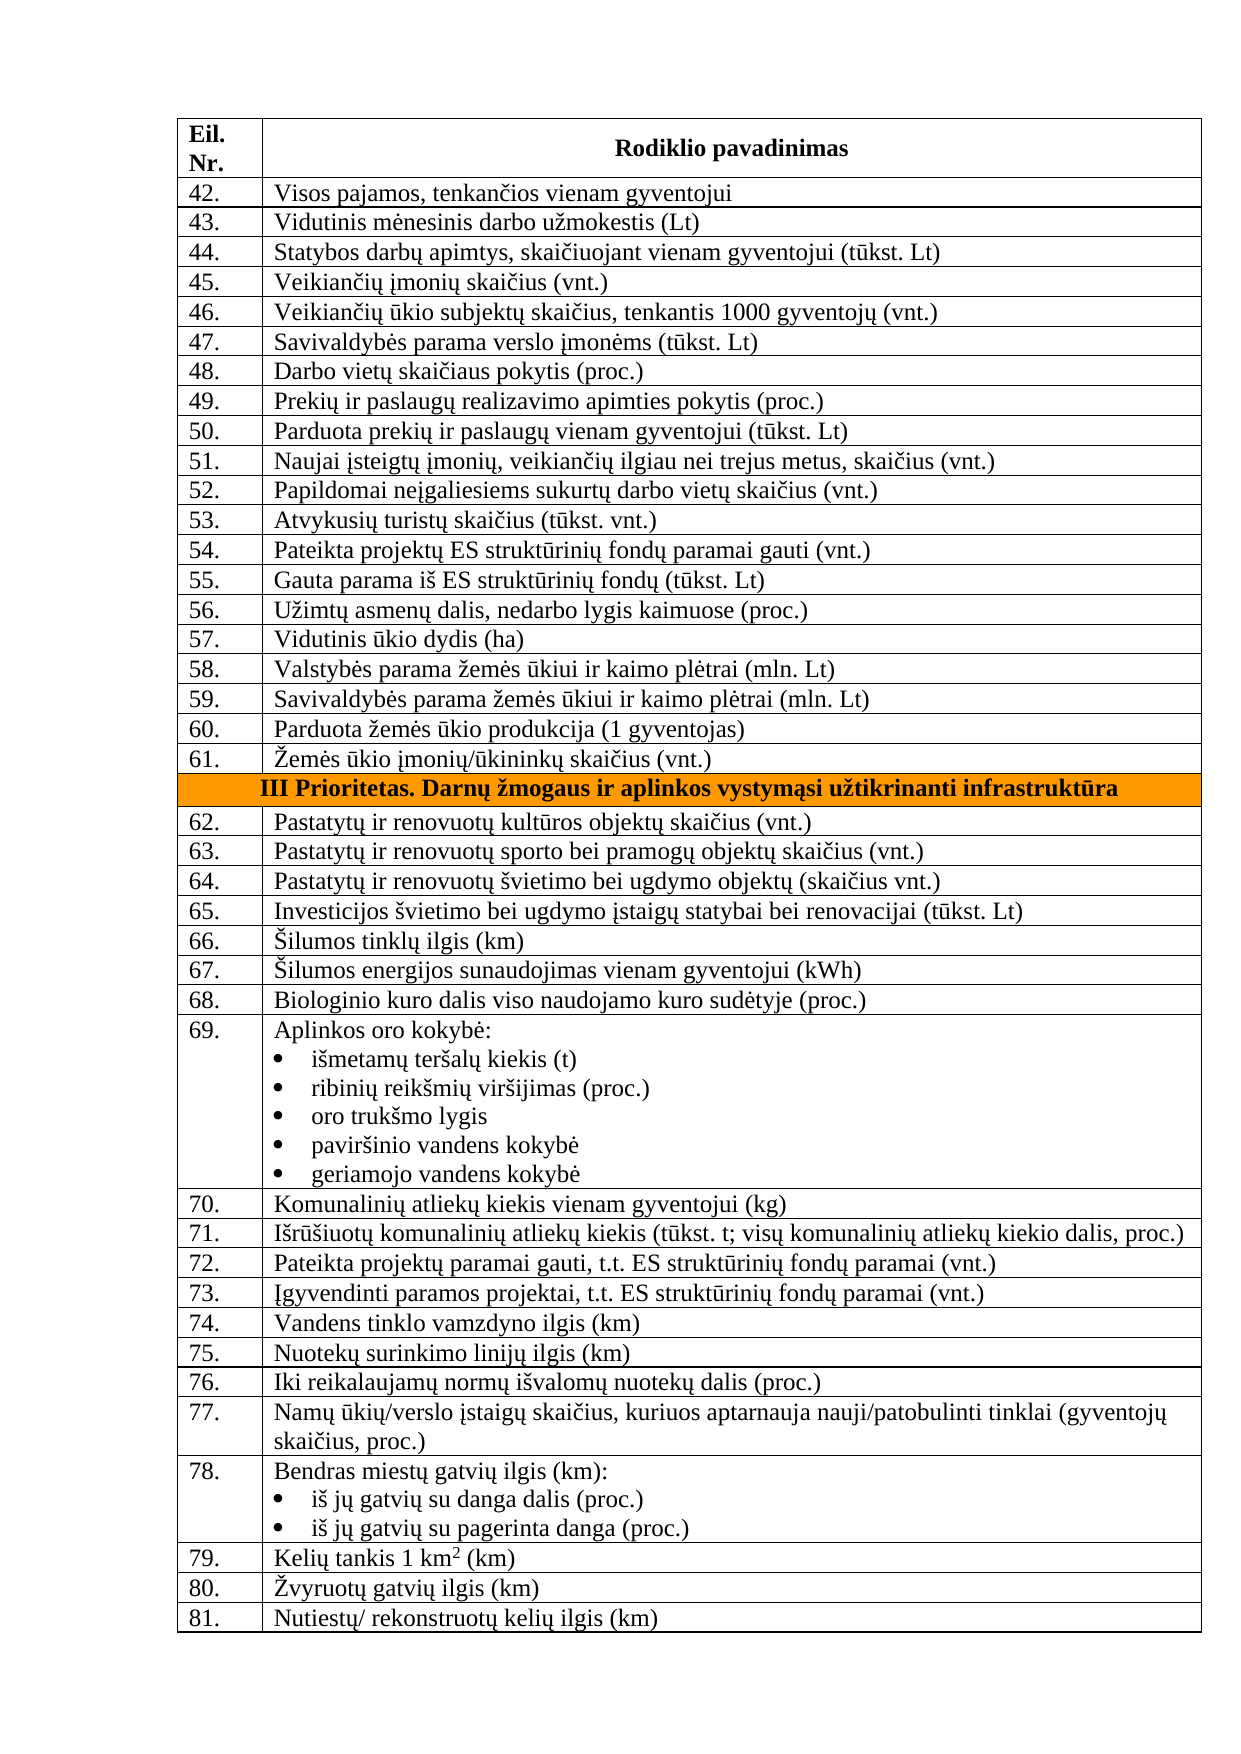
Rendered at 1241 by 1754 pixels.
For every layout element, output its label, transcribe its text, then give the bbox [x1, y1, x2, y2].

table_cell Pateikta projektų ES struktūrinių fondų paramai gauti (vnt.) [263, 535, 1201, 564]
table_cell 55. [178, 565, 262, 594]
table_cell Įgyvendinti paramos projektai, t.t. ES struktūrinių fondų paramai (vnt.) [263, 1278, 1201, 1307]
table_cell Visos pajamos, tenkančios vienam gyventojui [263, 178, 1201, 206]
table_cell 66. [178, 926, 262, 954]
table_cell Aplinkos oro kokybė:  išmetamų teršalų kiekis (t)  ribinių reikšmių viršijimas (proc.)  oro trukšmo lygis  paviršinio vandens kokybė  geriamojo vandens kokybė [263, 1015, 1201, 1188]
table_cell Bendras miestų gatvių ilgis (km):  iš jų gatvių su danga dalis (proc.)  iš jų gatvių su pagerinta danga (proc.) [263, 1456, 1201, 1542]
table_cell 42. [178, 178, 262, 206]
table_cell 73. [178, 1278, 262, 1307]
table_cell Savivaldybės parama žemės ūkiui ir kaimo plėtrai (mln. Lt) [263, 684, 1201, 713]
table_cell 78. [178, 1456, 262, 1542]
table_cell 74. [178, 1308, 262, 1337]
table_cell 45. [178, 267, 262, 296]
table_cell Vidutinis mėnesinis darbo užmokestis (Lt) [263, 208, 1201, 236]
table_cell Kelių tankis 1 km2 (km) [263, 1543, 1201, 1572]
table_cell 51. [178, 446, 262, 474]
table_cell Parduota prekių ir paslaugų vienam gyventojui (tūkst. Lt) [263, 416, 1201, 445]
table_cell Vidutinis ūkio dydis (ha) [263, 625, 1201, 653]
table_cell Parduota žemės ūkio produkcija (1 gyventojas) [263, 714, 1201, 743]
table_cell 68. [178, 985, 262, 1014]
table_cell Savivaldybės parama verslo įmonėms (tūkst. Lt) [263, 327, 1201, 355]
table_cell Pateikta projektų paramai gauti, t.t. ES struktūrinių fondų paramai (vnt.) [263, 1248, 1201, 1277]
table_cell Veikiančių ūkio subjektų skaičius, tenkantis 1000 gyventojų (vnt.) [263, 297, 1201, 326]
table_cell Užimtų asmenų dalis, nedarbo lygis kaimuose (proc.) [263, 595, 1201, 623]
table_cell 50. [178, 416, 262, 445]
table_cell 46. [178, 297, 262, 326]
table_cell 61. [178, 744, 262, 772]
table_cell 75. [178, 1338, 262, 1366]
table_cell Naujai įsteigtų įmonių, veikiančių ilgiau nei trejus metus, skaičius (vnt.) [263, 446, 1201, 474]
table_cell 47. [178, 327, 262, 355]
table_cell Biologinio kuro dalis viso naudojamo kuro sudėtyje (proc.) [263, 985, 1201, 1014]
table_cell Papildomai neįgaliesiems sukurtų darbo vietų skaičius (vnt.) [263, 476, 1201, 504]
table_cell 69. [178, 1015, 262, 1188]
table_cell Komunalinių atliekų kiekis vienam gyventojui (kg) [263, 1189, 1201, 1217]
table_cell Valstybės parama žemės ūkiui ir kaimo plėtrai (mln. Lt) [263, 654, 1201, 683]
table_cell 71. [178, 1219, 262, 1247]
table_cell 43. [178, 208, 262, 236]
table_cell 57. [178, 625, 262, 653]
table_cell Išrūšiuotų komunalinių atliekų kiekis (tūkst. t; visų komunalinių atliekų kiekio dalis, proc.) [263, 1219, 1201, 1247]
table_cell Žemės ūkio įmonių/ūkininkų skaičius (vnt.) [263, 744, 1201, 772]
table_cell Pastatytų ir renovuotų kultūros objektų skaičius (vnt.) [263, 807, 1201, 835]
table_cell Vandens tinklo vamzdyno ilgis (km) [263, 1308, 1201, 1337]
table_cell Veikiančių įmonių skaičius (vnt.) [263, 267, 1201, 296]
table_cell Šilumos energijos sunaudojimas vienam gyventojui (kWh) [263, 956, 1201, 984]
table_cell 59. [178, 684, 262, 713]
table_cell 48. [178, 356, 262, 385]
table_cell III Prioritetas. Darnų žmogaus ir aplinkos vystymąsi užtikrinanti infrastruktūra [178, 774, 1201, 806]
table_cell Iki reikalaujamų normų išvalomų nuotekų dalis (proc.) [263, 1368, 1201, 1396]
table_cell Namų ūkių/verslo įstaigų skaičius, kuriuos aptarnauja nauji/patobulinti tinklai (gyventojų skaičius, proc.) [263, 1397, 1201, 1455]
table_cell Pastatytų ir renovuotų švietimo bei ugdymo objektų (skaičius vnt.) [263, 866, 1201, 895]
table_cell 79. [178, 1543, 262, 1572]
table_cell 63. [178, 836, 262, 865]
table_cell 54. [178, 535, 262, 564]
table_cell Prekių ir paslaugų realizavimo apimties pokytis (proc.) [263, 386, 1201, 415]
table_cell 56. [178, 595, 262, 623]
table_cell 80. [178, 1573, 262, 1602]
table_cell 58. [178, 654, 262, 683]
table_cell Nutiestų/ rekonstruotų kelių ilgis (km) [263, 1603, 1201, 1631]
table_cell Investicijos švietimo bei ugdymo įstaigų statybai bei renovacijai (tūkst. Lt) [263, 896, 1201, 925]
table_cell 81. [178, 1603, 262, 1631]
table_cell 65. [178, 896, 262, 925]
table_cell Darbo vietų skaičiaus pokytis (proc.) [263, 356, 1201, 385]
table_cell 49. [178, 386, 262, 415]
table_cell 64. [178, 866, 262, 895]
table_header Eil. Nr. [178, 119, 262, 177]
table_cell 52. [178, 476, 262, 504]
table_cell 76. [178, 1368, 262, 1396]
table_cell 70. [178, 1189, 262, 1217]
table_cell 44. [178, 237, 262, 266]
table_cell 77. [178, 1397, 262, 1455]
table_cell Žvyruotų gatvių ilgis (km) [263, 1573, 1201, 1602]
table_header Rodiklio pavadinimas [263, 119, 1201, 177]
table_cell Šilumos tinklų ilgis (km) [263, 926, 1201, 954]
table_cell Atvykusių turistų skaičius (tūkst. vnt.) [263, 505, 1201, 534]
table_cell Statybos darbų apimtys, skaičiuojant vienam gyventojui (tūkst. Lt) [263, 237, 1201, 266]
table_cell Nuotekų surinkimo linijų ilgis (km) [263, 1338, 1201, 1366]
table_cell 72. [178, 1248, 262, 1277]
table_cell Gauta parama iš ES struktūrinių fondų (tūkst. Lt) [263, 565, 1201, 594]
table_cell 53. [178, 505, 262, 534]
table_cell Pastatytų ir renovuotų sporto bei pramogų objektų skaičius (vnt.) [263, 836, 1201, 865]
table_cell 67. [178, 956, 262, 984]
table_cell 62. [178, 807, 262, 835]
table_cell 60. [178, 714, 262, 743]
